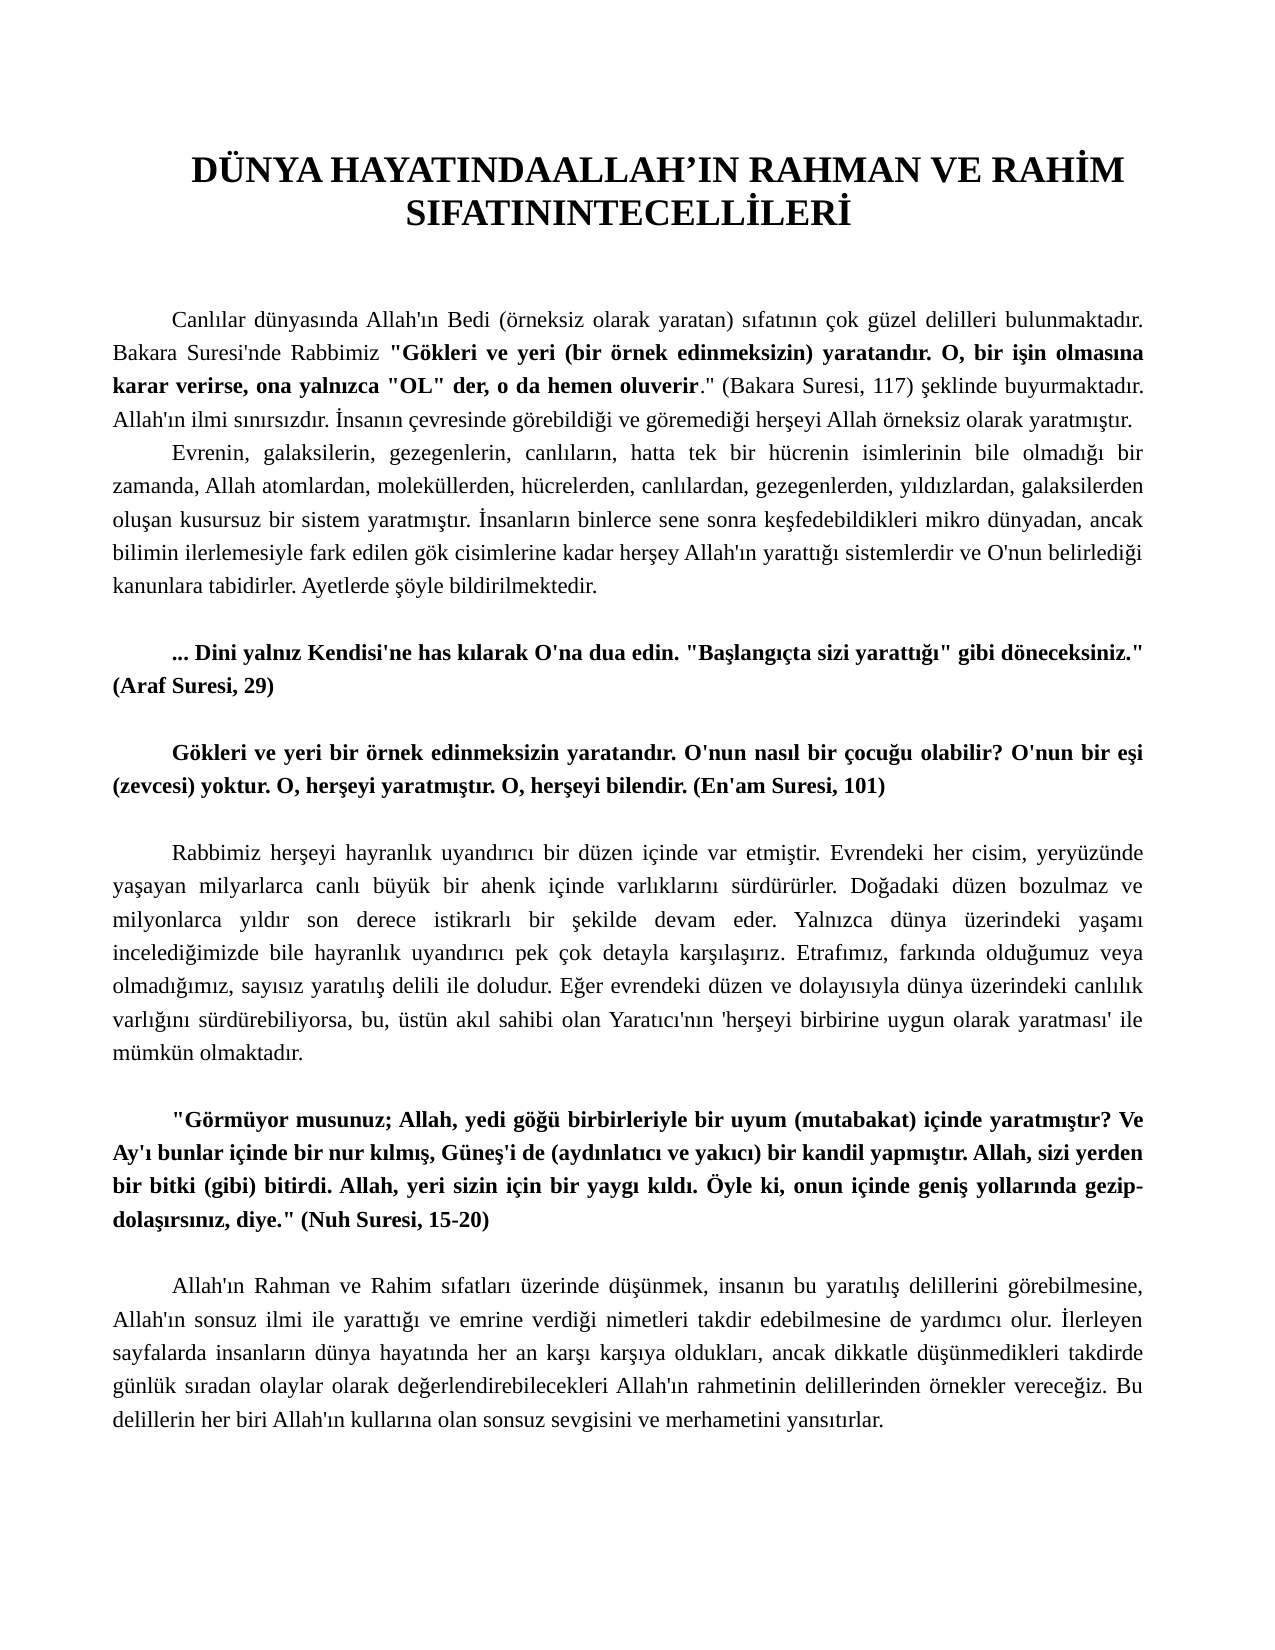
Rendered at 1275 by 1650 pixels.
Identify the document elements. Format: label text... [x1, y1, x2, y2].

text Rabbimiz herşeyi hayranlık uyandırıcı bir düzen içinde var etmiştir. Evrendeki her cisim, yeryüzünde yaşayan milyarlarca canlı büyük bir ahenk içinde varlıklarını sürdürürler. Doğadaki düzen bozulmaz ve milyonlarca yıldır son derece istikrarlı bir şekilde devam eder. Yalnızca dünya üzerindeki yaşamı incelediğimizde bile hayranlık uyandırıcı pek çok detayla karşılaşırız. Etrafımız, farkında olduğumuz veya olmadığımız, sayısız yaratılış delili ile doludur. Eğer evrendeki düzen ve dolayısıyla dünya üzerindeki canlılık varlığını sürdürebiliyorsa, bu, üstün akıl sahibi olan Yaratıcı'nın 'herşeyi birbirine uygun olarak yaratması' ile mümkün olmaktadır. [112, 834, 1145, 1067]
text Canlılar dünyasında Allah'ın Bedi (örneksiz olarak yaratan) sıfatının çok güzel delilleri bulunmaktadır. Bakara Suresi'nde Rabbimiz "Gökleri ve yeri (bir örnek edinmeksizin) yaratandır. O, bir işin olmasına karar verirse, ona yalnızca "OL" der, o da hemen oluverir." (Bakara Suresi, 117) şeklinde buyurmaktadır. Allah'ın ilmi sınırsızdır. İnsanın çevresinde görebildiği ve göremediği herşeyi Allah örneksiz olarak yaratmıştır. [112, 301, 1145, 434]
text Evrenin, galaksilerin, gezegenlerin, canlıların, hatta tek bir hücrenin isimlerinin bile olmadığı bir zamanda, Allah atomlardan, moleküllerden, hücrelerden, canlılardan, gezegenlerden, yıldızlardan, galaksilerden oluşan kusursuz bir sistem yaratmıştır. İnsanların binlerce sene sonra keşfedebildikleri mikro dünyadan, ancak bilimin ilerlemesiyle fark edilen gök cisimlerine kadar herşey Allah'ın yarattığı sistemlerdir ve O'nun belirlediği kanunlara tabidirler. Ayetlerde şöyle bildirilmektedir. [112, 434, 1145, 601]
text ... Dini yalnız Kendisi'ne has kılarak O'na dua edin. "Başlangıçta sizi yarattığı" gibi döneceksiniz." (Araf Suresi, 29) [112, 634, 1145, 701]
text Allah'ın Rahman ve Rahim sıfatları üzerinde düşünmek, insanın bu yaratılış delillerini görebilmesine, Allah'ın sonsuz ilmi ile yarattığı ve emrine verdiği nimetleri takdir edebilmesine de yardımcı olur. İlerleyen sayfalarda insanların dünya hayatında her an karşı karşıya oldukları, ancak dikkatle düşünmedikleri takdirde günlük sıradan olaylar olarak değerlendirebilecekleri Allah'ın rahmetinin delillerinden örnekler vereceğiz. Bu delillerin her biri Allah'ın kullarına olan sonsuz sevgisini ve merhametini yansıtırlar. [112, 1267, 1145, 1434]
text "Görmüyor musunuz; Allah, yedi göğü birbirleriyle bir uyum (mutabakat) içinde yaratmıştır? Ve Ay'ı bunlar içinde bir nur kılmış, Güneş'i de (aydınlatıcı ve yakıcı) bir kandil yapmıştır. Allah, sizi yerden bir bitki (gibi) bitirdi. Allah, yeri sizin için bir yaygı kıldı. Öyle ki, onun içinde geniş yollarında gezip-dolaşırsınız, diye." (Nuh Suresi, 15-20) [112, 1101, 1145, 1234]
text Gökleri ve yeri bir örnek edinmeksizin yaratandır. O'nun nasıl bir çocuğu olabilir? O'nun bir eşi (zevcesi) yoktur. O, herşeyi yaratmıştır. O, herşeyi bilendir. (En'am Suresi, 101) [112, 734, 1145, 801]
text DÜNYA HAYATINDAALLAH’IN RAHMAN VE RAHİM SIFATININTECELLİLERİ [112, 148, 1145, 234]
